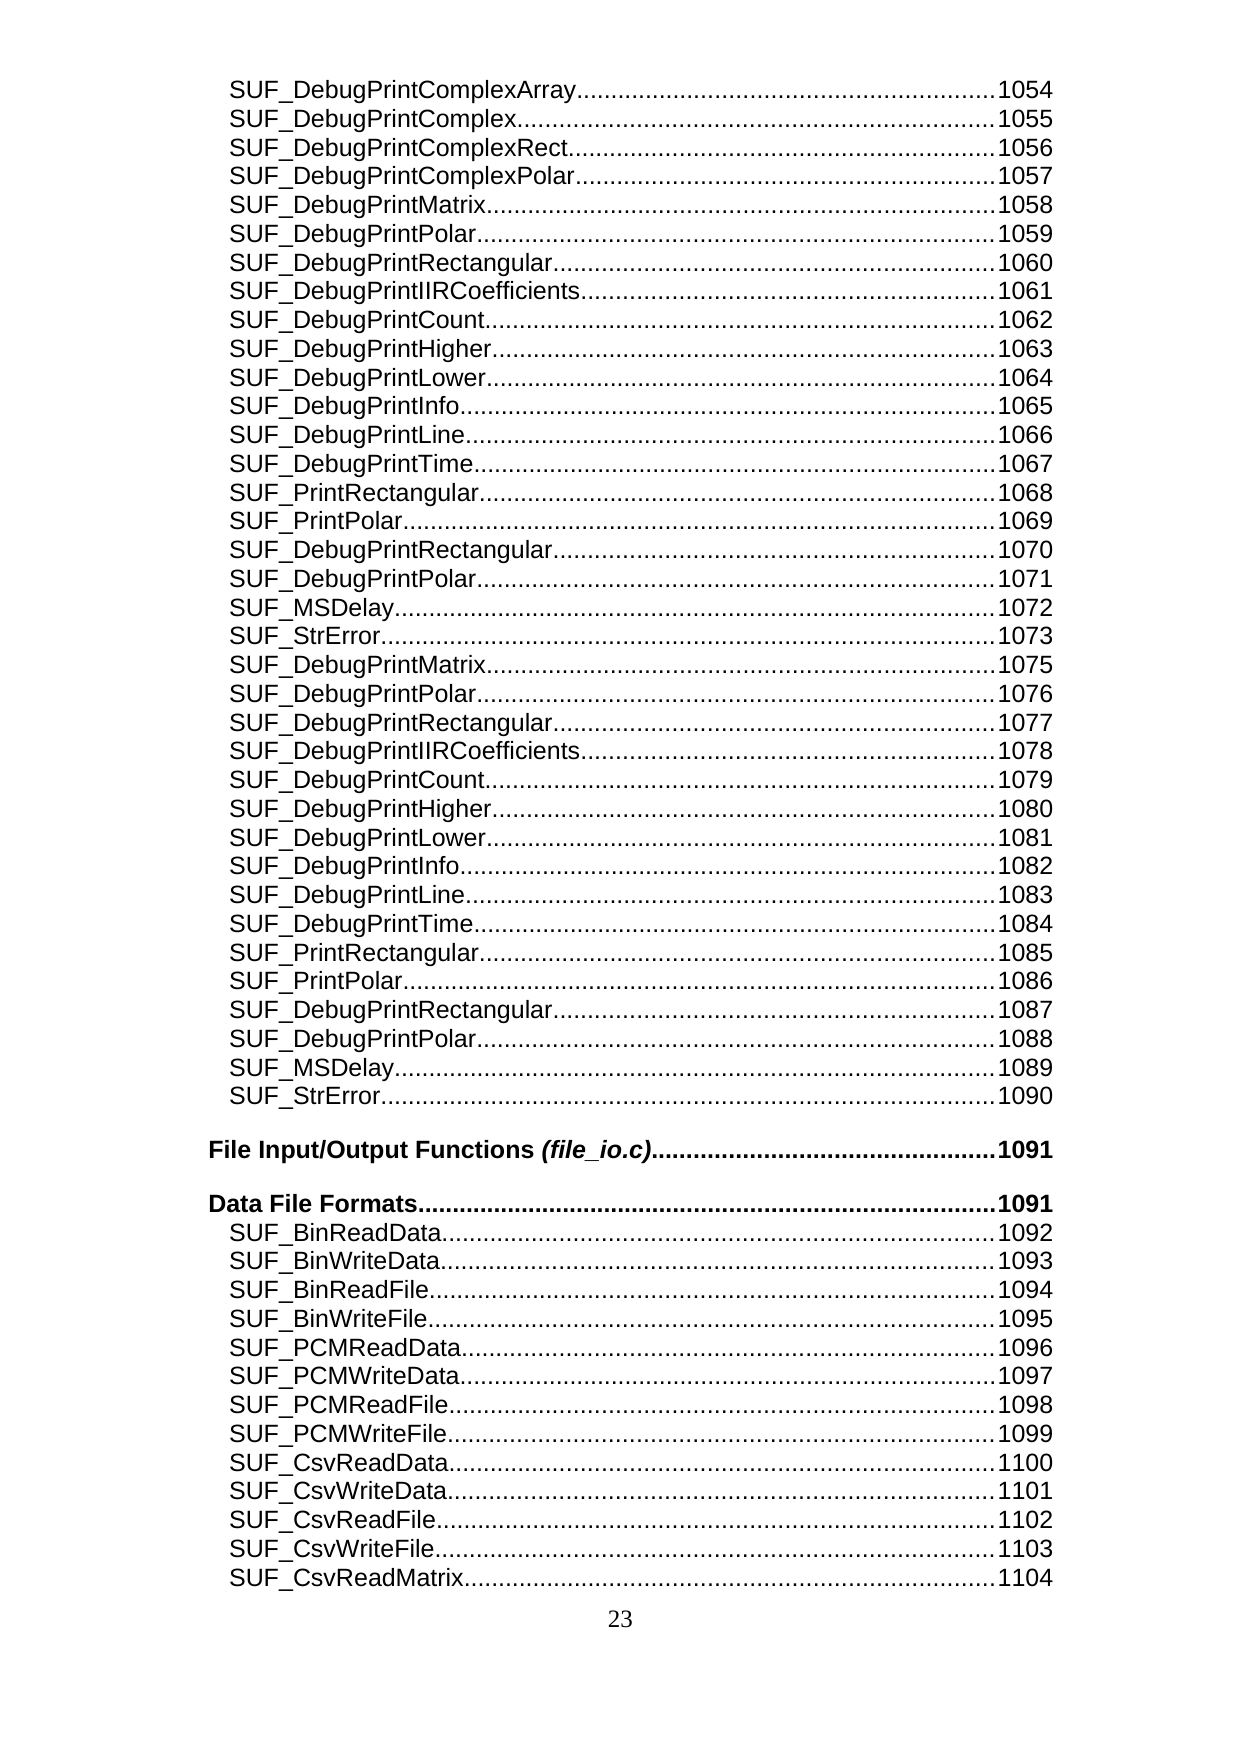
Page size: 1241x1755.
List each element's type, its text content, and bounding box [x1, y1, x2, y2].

text Data File Formats 1091 [208, 1189, 1053, 1217]
text SUF_PrintRectangular 1085 [229, 937, 1053, 966]
text SUF_DebugPrintRectangular 1060 [229, 247, 1053, 276]
text SUF_DebugPrintRectangular 1087 [229, 995, 1053, 1024]
text SUF_PCMReadFile 1098 [229, 1390, 1053, 1419]
text SUF_DebugPrintIIRCoefficients 1061 [229, 276, 1053, 305]
text SUF_DebugPrintMatrix 1058 [229, 190, 1053, 219]
text SUF_PCMWriteFile 1099 [229, 1419, 1053, 1447]
text SUF_DebugPrintPolar 1076 [229, 679, 1053, 707]
text SUF_CsvReadMatrix 1104 [229, 1562, 1053, 1591]
text SUF_DebugPrintLower 1081 [229, 822, 1053, 851]
text SUF_DebugPrintMatrix 1075 [229, 650, 1053, 679]
text SUF_DebugPrintLower 1064 [229, 362, 1053, 391]
text SUF_DebugPrintRectangular 1077 [229, 707, 1053, 736]
text SUF_DebugPrintCount 1062 [229, 305, 1053, 334]
text SUF_CsvWriteData 1101 [229, 1476, 1053, 1505]
text SUF_MSDelay 1089 [229, 1052, 1053, 1081]
text SUF_PCMWriteData 1097 [229, 1361, 1053, 1390]
text SUF_DebugPrintTime 1067 [229, 449, 1053, 477]
text SUF_DebugPrintInfo 1065 [229, 391, 1053, 420]
text SUF_DebugPrintPolar 1071 [229, 564, 1053, 592]
text SUF_BinReadFile 1094 [229, 1275, 1053, 1304]
text SUF_DebugPrintCount 1079 [229, 765, 1053, 794]
text SUF_DebugPrintRectangular 1070 [229, 535, 1053, 564]
text SUF_DebugPrintPolar 1059 [229, 219, 1053, 247]
text SUF_DebugPrintLine 1083 [229, 880, 1053, 909]
text SUF_DebugPrintLine 1066 [229, 420, 1053, 449]
text SUF_DebugPrintComplexRect 1056 [229, 132, 1053, 161]
text File Input/Output Functions (file_io.c) 1091 [208, 1135, 1053, 1164]
text SUF_StrError 1073 [229, 621, 1053, 650]
text SUF_PrintPolar 1069 [229, 506, 1053, 535]
text SUF_DebugPrintComplexPolar 1057 [229, 161, 1053, 190]
text SUF_StrError 1090 [229, 1081, 1053, 1110]
text SUF_MSDelay 1072 [229, 592, 1053, 621]
text SUF_BinReadData 1092 [229, 1217, 1053, 1246]
text SUF_BinWriteFile 1095 [229, 1304, 1053, 1332]
text SUF_BinWriteData 1093 [229, 1246, 1053, 1275]
text SUF_PrintRectangular 1068 [229, 477, 1053, 506]
text SUF_DebugPrintInfo 1082 [229, 851, 1053, 880]
text SUF_PCMReadData 1096 [229, 1332, 1053, 1361]
text SUF_DebugPrintHigher 1080 [229, 794, 1053, 822]
text SUF_DebugPrintTime 1084 [229, 909, 1053, 937]
text SUF_CsvReadFile 1102 [229, 1505, 1053, 1534]
text SUF_DebugPrintComplexArray 1054 [229, 75, 1053, 104]
text SUF_DebugPrintPolar 1088 [229, 1024, 1053, 1052]
text SUF_DebugPrintIIRCoefficients 1078 [229, 736, 1053, 765]
text SUF_DebugPrintComplex 1055 [229, 104, 1053, 132]
text SUF_DebugPrintHigher 1063 [229, 334, 1053, 362]
text SUF_CsvReadData 1100 [229, 1447, 1053, 1476]
text SUF_CsvWriteFile 1103 [229, 1534, 1053, 1562]
text SUF_PrintPolar 1086 [229, 966, 1053, 995]
